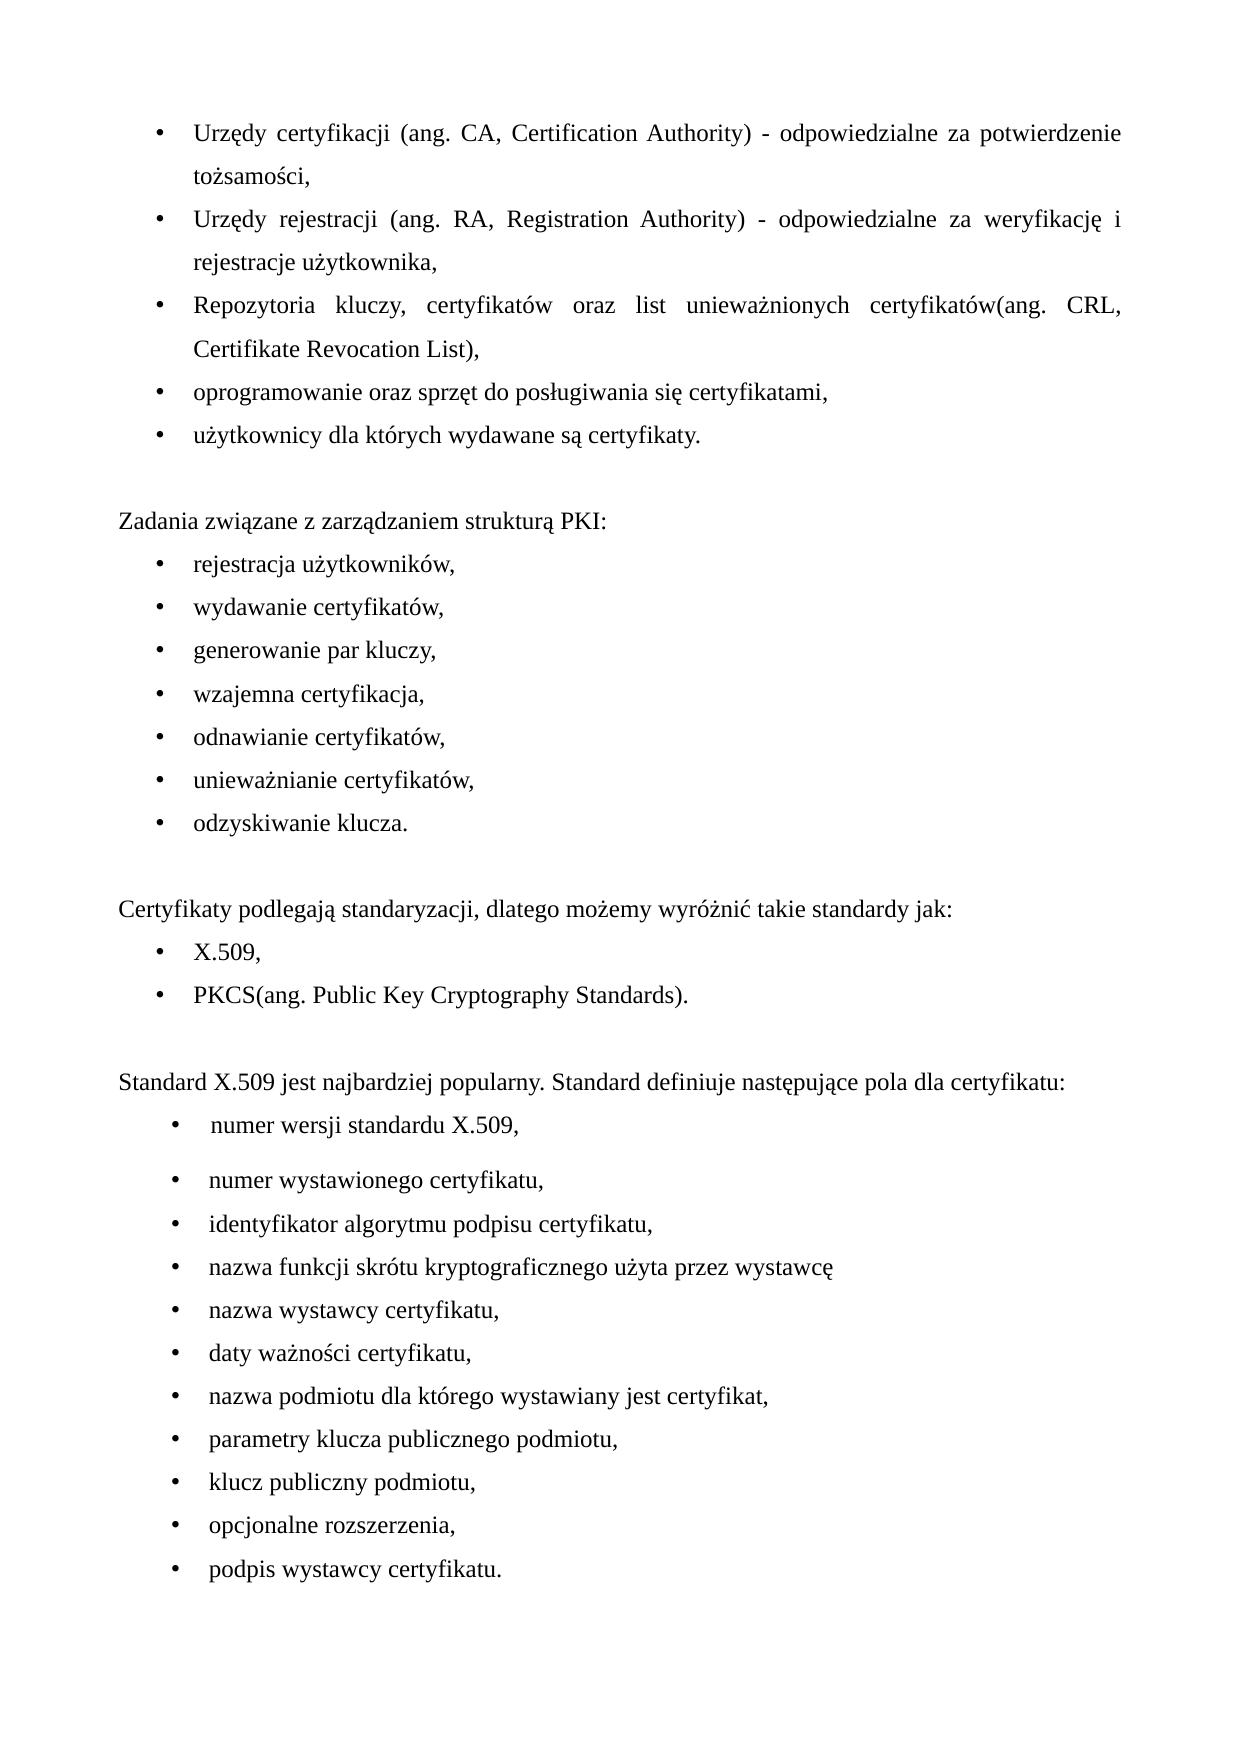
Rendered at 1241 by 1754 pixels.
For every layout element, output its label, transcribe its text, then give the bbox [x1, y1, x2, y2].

list Urzędy certyfikacji (ang. CA, Certification Authority) - odpowiedzialne za potwierdzenie tożsamości, [156, 118, 1122, 190]
list odzyskiwanie klucza. [156, 808, 1122, 837]
list nazwa podmiotu dla którego wystawiany jest certyfikat, [171, 1381, 1122, 1410]
list daty ważności certyfikatu, [171, 1338, 1122, 1367]
list podpis wystawcy certyfikatu. [171, 1554, 1122, 1582]
list Urzędy rejestracji (ang. RA, Registration Authority) - odpowiedzialne za weryfikację i rejestracje użytkownika, [156, 204, 1122, 276]
list numer wystawionego certyfikatu, [171, 1166, 1122, 1194]
list wzajemna certyfikacja, [156, 679, 1122, 707]
text Zadania związane z zarządzaniem strukturą PKI: [118, 506, 1122, 535]
list X.509, [156, 937, 1122, 966]
list użytkownicy dla których wydawane są certyfikaty. [156, 420, 1122, 449]
list unieważnianie certyfikatów, [156, 765, 1122, 794]
list PKCS(ang. Public Key Cryptography Standards). [156, 981, 1122, 1009]
list nazwa funkcji skrótu kryptograficznego użyta przez wystawcę [171, 1252, 1122, 1281]
list nazwa wystawcy certyfikatu, [171, 1295, 1122, 1324]
list generowanie par kluczy, [156, 636, 1122, 664]
list identyfikator algorytmu podpisu certyfikatu, [171, 1209, 1122, 1237]
text Certyfikaty podlegają standaryzacji, dlatego możemy wyróżnić takie standardy jak: [118, 894, 1122, 923]
list oprogramowanie oraz sprzęt do posługiwania się certyfikatami, [156, 377, 1122, 406]
list wydawanie certyfikatów, [156, 592, 1122, 621]
list Repozytoria kluczy, certyfikatów oraz list unieważnionych certyfikatów(ang. CRL, Certifikate Revocation List), [156, 291, 1122, 362]
list odnawianie certyfikatów, [156, 722, 1122, 751]
list numer wersji standardu X.509, [171, 1110, 1122, 1139]
list opcjonalne rozszerzenia, [171, 1511, 1122, 1539]
list parametry klucza publicznego podmiotu, [171, 1424, 1122, 1453]
list klucz publiczny podmiotu, [171, 1467, 1122, 1496]
list rejestracja użytkowników, [156, 549, 1122, 578]
text Standard X.509 jest najbardziej popularny. Standard definiuje następujące pola dla certyfikatu: [118, 1067, 1122, 1096]
